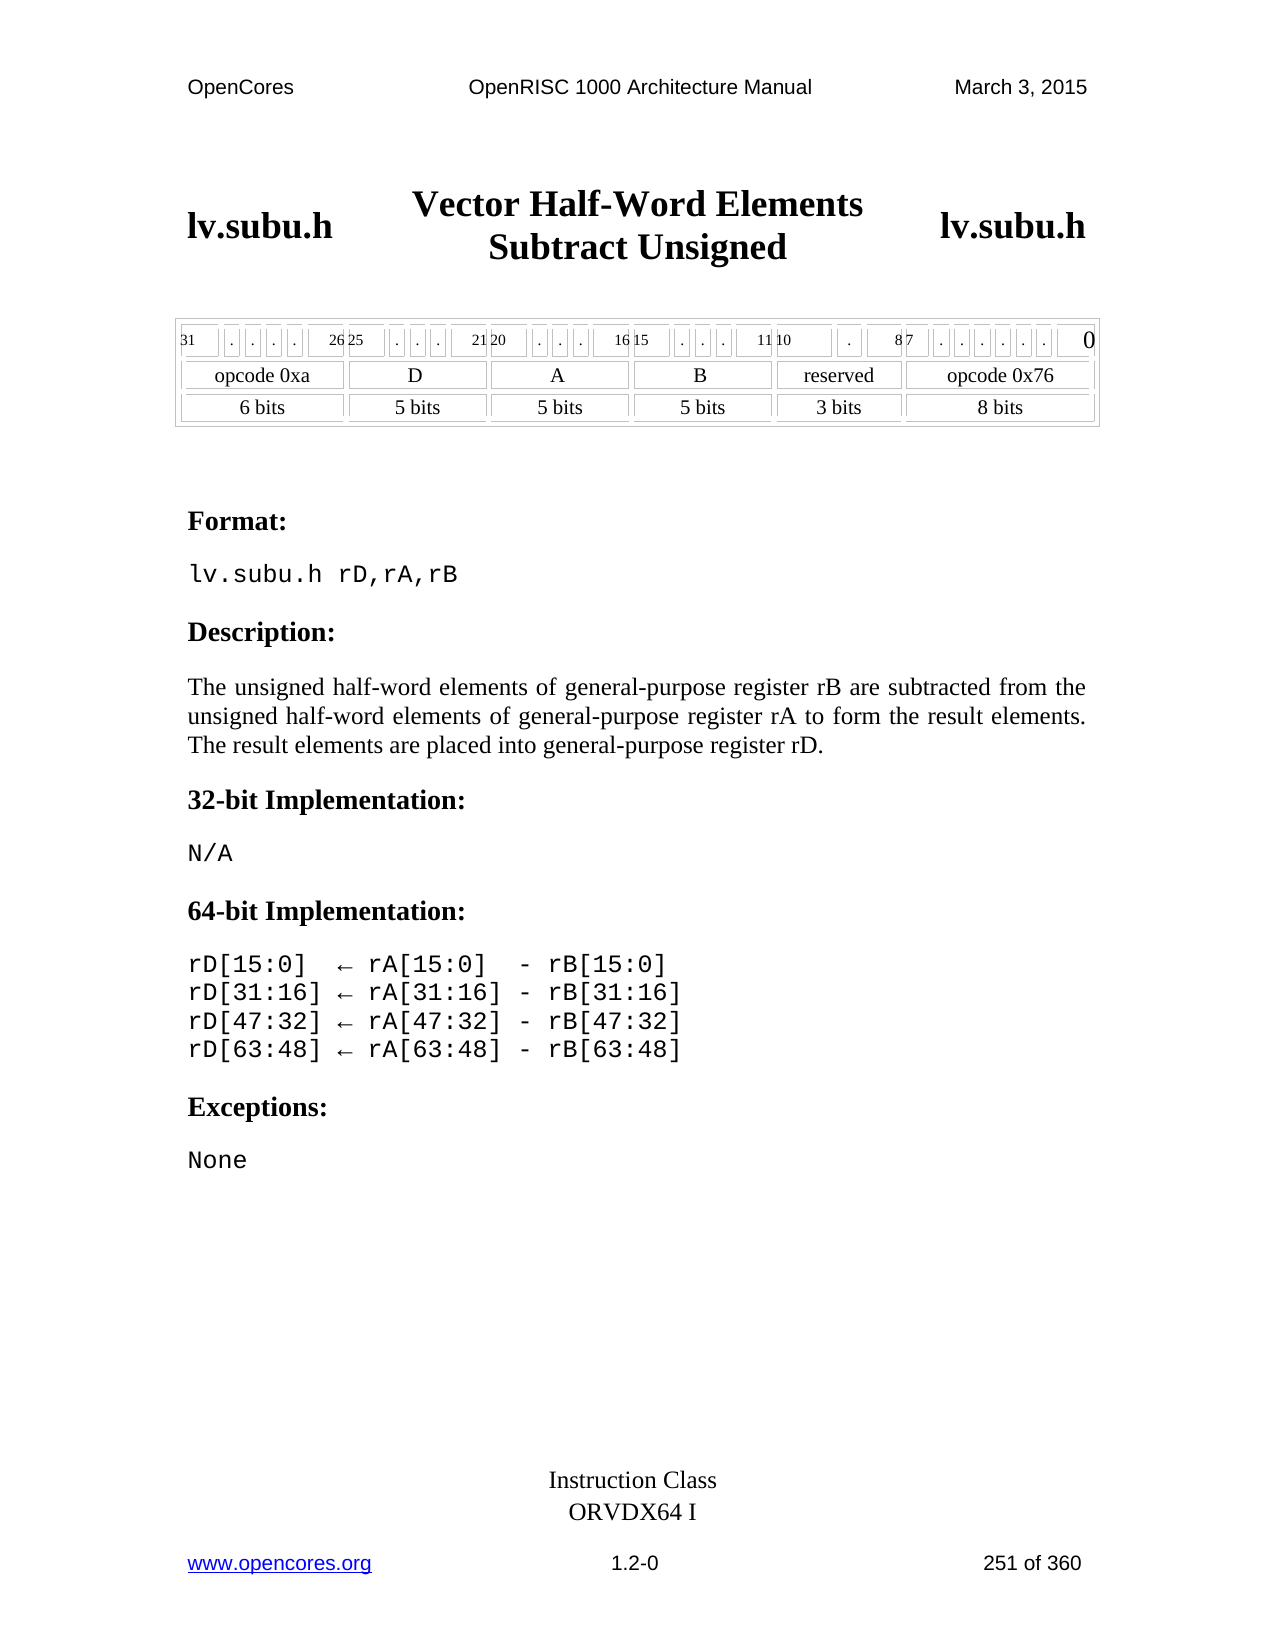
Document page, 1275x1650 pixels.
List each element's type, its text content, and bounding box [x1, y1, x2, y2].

text Description: [187, 615, 1087, 647]
text Exceptions: [187, 1090, 1087, 1122]
text 64-bit Implementation: [187, 894, 1087, 927]
text 32-bit Implementation: [187, 783, 1087, 816]
text The unsigned half-word elements of general-purpose register rB are subtracted from the unsigned half-word elements of general-purpose register rA to form the result elements. The result elements are placed into general-purpose register rD. [187, 672, 1087, 758]
text rD[15:0] ← rA[15:0] - rB[15:0] rD[31:16] ← rA[31:16] - rB[31:16] rD[47:32] ← rA[47:32] - rB[47:32] rD[63:48] ← rA[63:48] - rB[63:48] [187, 952, 1087, 1065]
text Format: [187, 504, 1087, 536]
text lv.subu.h rD,rA,rB [187, 561, 1087, 590]
text None [187, 1147, 1087, 1176]
text N/A [187, 841, 1087, 869]
